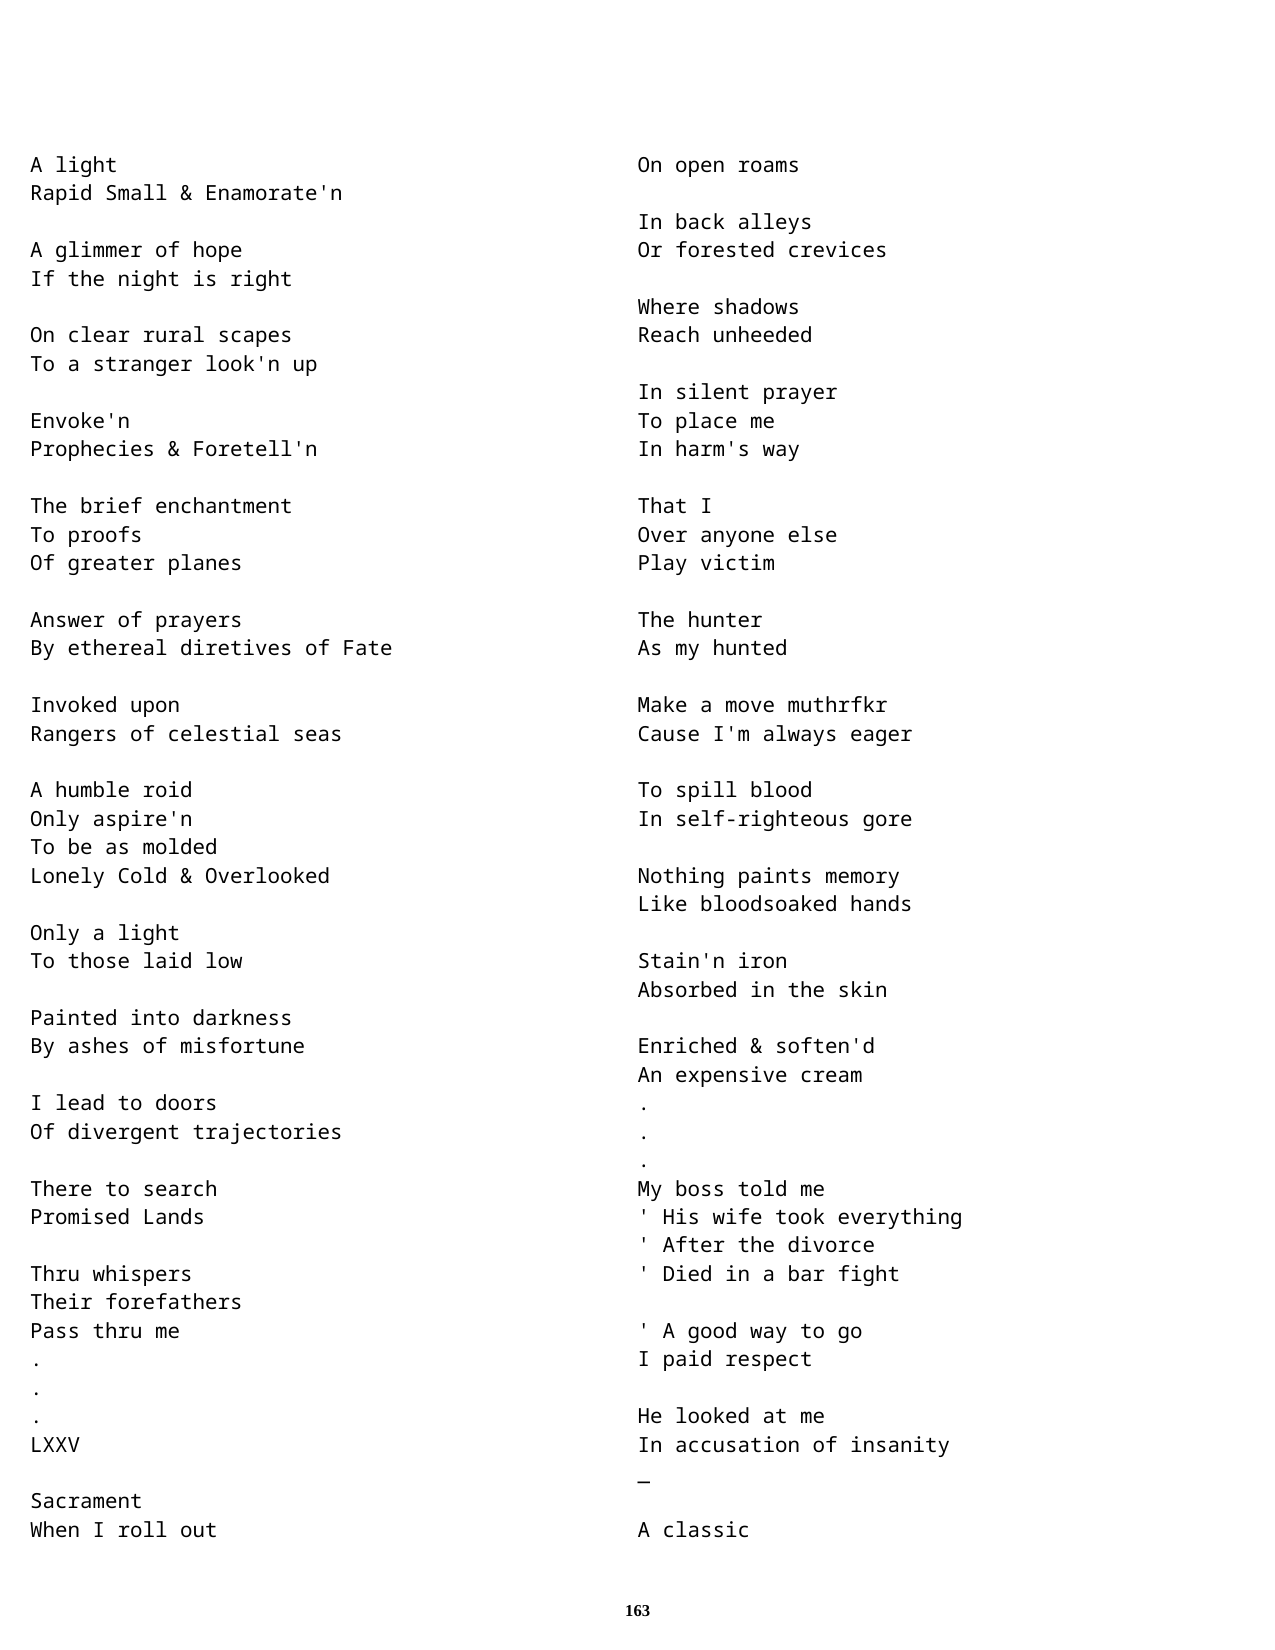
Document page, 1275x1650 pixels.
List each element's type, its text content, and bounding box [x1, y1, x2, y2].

text Over anyone else [637, 520, 1245, 548]
text ' Died in a bar fight [637, 1259, 1245, 1287]
text Only a light [30, 918, 637, 946]
text As my hunted [637, 633, 1245, 662]
text Sacrament [30, 1487, 637, 1515]
text Nothing paints memory [637, 861, 1245, 889]
text The hunter [637, 605, 1245, 633]
text Absorbed in the skin [637, 975, 1245, 1003]
text Only aspire'n [30, 804, 637, 832]
text I lead to doors [30, 1088, 637, 1117]
text ' After the divorce [637, 1231, 1245, 1259]
text ' A good way to go [637, 1316, 1245, 1344]
text Reach unheeded [637, 321, 1245, 349]
text In back alleys [637, 207, 1245, 235]
text . [637, 1088, 1245, 1117]
text A glimmer of hope [30, 235, 637, 264]
text Lonely Cold & Overlooked [30, 861, 637, 889]
text Or forested crevices [637, 235, 1245, 264]
text There to search [30, 1174, 637, 1202]
text Of divergent trajectories [30, 1117, 637, 1145]
text Prophecies & Foretell'n [30, 434, 637, 463]
text If the night is right [30, 264, 637, 292]
text Where shadows [637, 292, 1245, 321]
text In harm's way [637, 434, 1245, 463]
text _ [637, 1458, 1245, 1487]
text Of greater planes [30, 548, 637, 577]
text Painted into darkness [30, 1003, 637, 1032]
text To a stranger look'n up [30, 349, 637, 377]
text On open roams [637, 150, 1245, 178]
text ' His wife took everything [637, 1202, 1245, 1231]
text In silent prayer [637, 377, 1245, 406]
text Thru whispers [30, 1259, 637, 1287]
text An expensive cream [637, 1060, 1245, 1088]
text . [637, 1117, 1245, 1145]
text . [30, 1401, 637, 1430]
text A humble roid [30, 776, 637, 804]
text On clear rural scapes [30, 321, 637, 349]
text To those laid low [30, 946, 637, 975]
text I paid respect [637, 1344, 1245, 1373]
text When I roll out [30, 1515, 637, 1543]
text Rangers of celestial seas [30, 719, 637, 747]
text . [30, 1344, 637, 1373]
text The brief enchantment [30, 491, 637, 520]
text Play victim [637, 548, 1245, 577]
text That I [637, 491, 1245, 520]
text Stain'n iron [637, 946, 1245, 975]
text To be as molded [30, 832, 637, 861]
text Pass thru me [30, 1316, 637, 1344]
text Promised Lands [30, 1202, 637, 1231]
text To proofs [30, 520, 637, 548]
text Cause I'm always eager [637, 719, 1245, 747]
text My boss told me [637, 1174, 1245, 1202]
text To spill blood [637, 776, 1245, 804]
text . [30, 1373, 637, 1401]
text Their forefathers [30, 1287, 637, 1316]
text A classic [637, 1515, 1245, 1543]
text Rapid Small & Enamorate'n [30, 178, 637, 207]
text . [637, 1145, 1245, 1174]
text Enriched & soften'd [637, 1032, 1245, 1060]
text A light [30, 150, 637, 178]
text Answer of prayers [30, 605, 637, 633]
text To place me [637, 406, 1245, 434]
text He looked at me [637, 1401, 1245, 1430]
text Like bloodsoaked hands [637, 889, 1245, 918]
text LXXV [30, 1430, 637, 1458]
text In self-righteous gore [637, 804, 1245, 832]
text Invoked upon [30, 690, 637, 719]
text By ashes of misfortune [30, 1032, 637, 1060]
text Envoke'n [30, 406, 637, 434]
text By ethereal diretives of Fate [30, 633, 637, 662]
text Make a move muthrfkr [637, 690, 1245, 719]
text In accusation of insanity [637, 1430, 1245, 1458]
